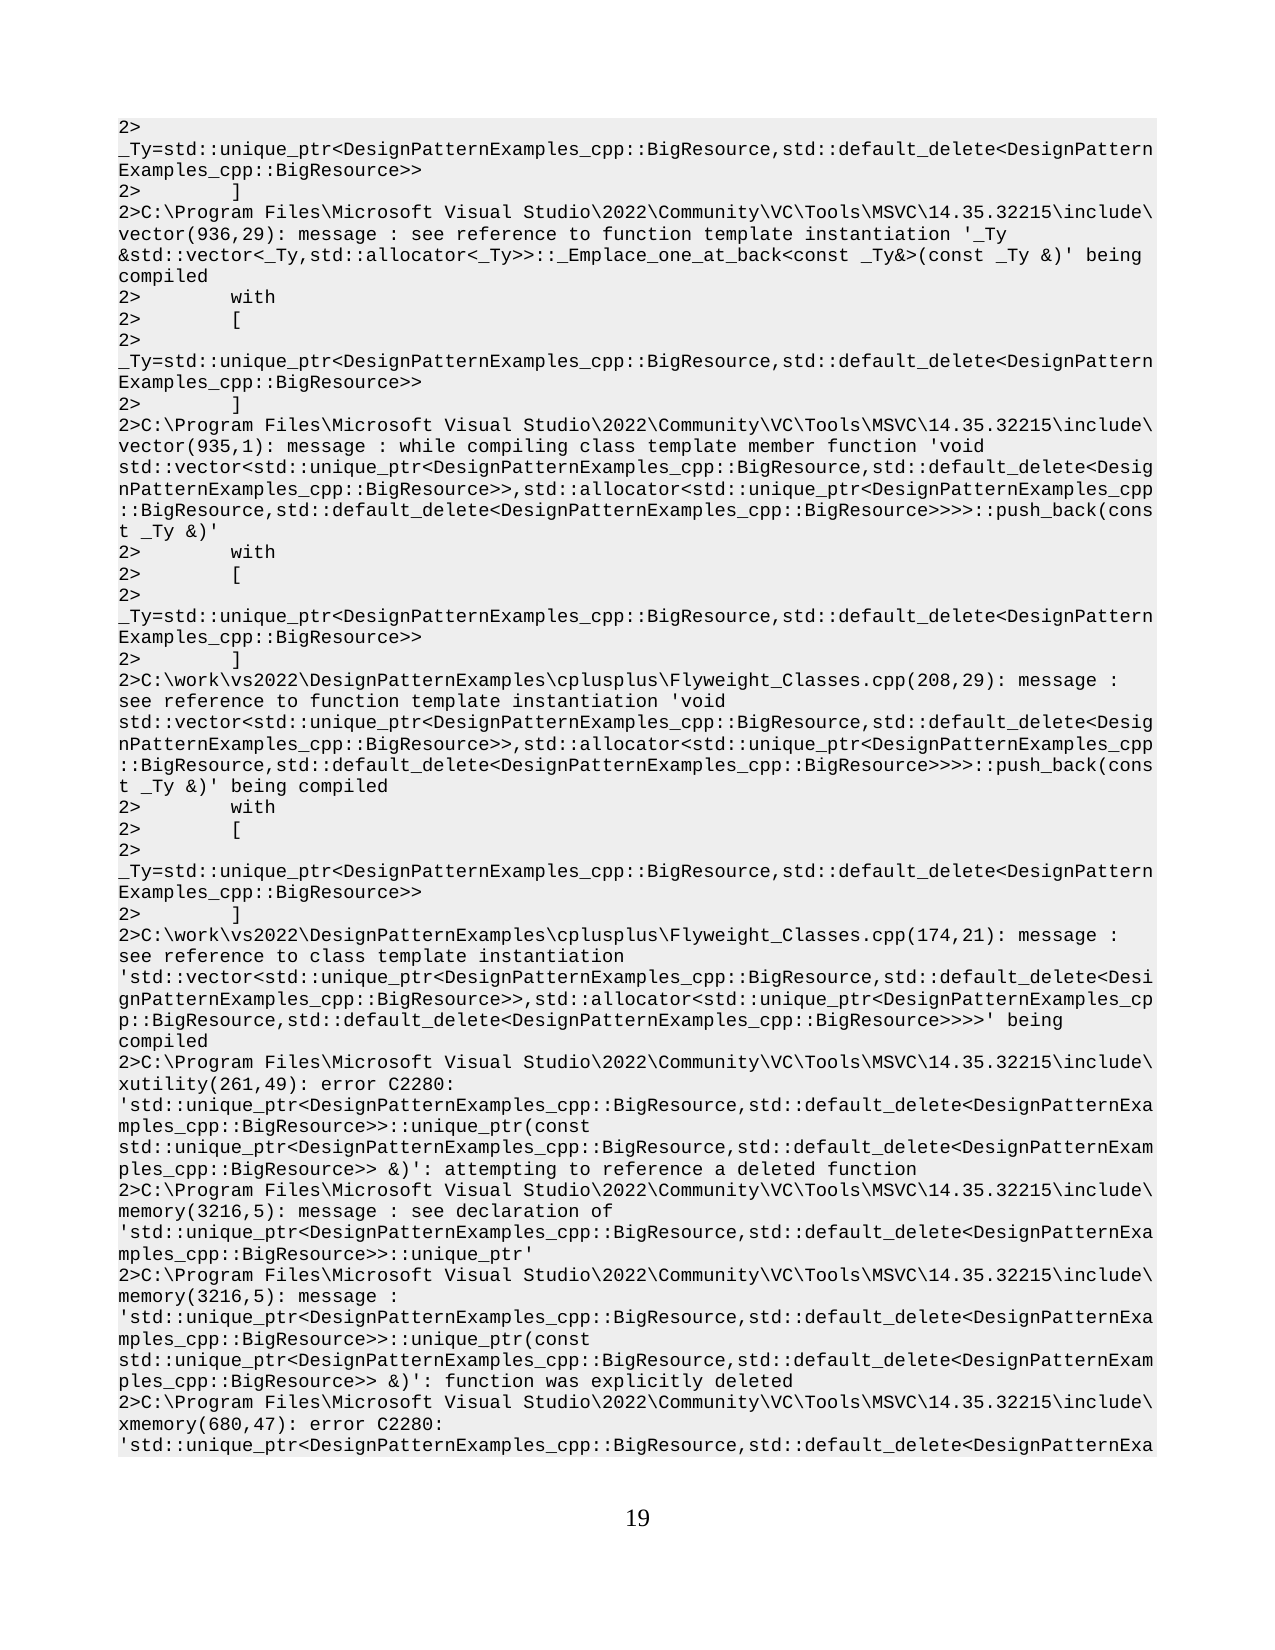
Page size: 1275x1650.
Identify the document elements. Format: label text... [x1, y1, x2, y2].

text 2> with [118, 543, 1157, 564]
text 2> [ [118, 309, 1157, 331]
text 2> _Ty=std::unique_ptr<DesignPatternExamples_cpp::BigResource,std::default_delete<DesignPatternExamples_cpp::BigResource>> [118, 841, 1157, 904]
text 2> [ [118, 819, 1157, 841]
text 2>C:\Program Files\Microsoft Visual Studio\2022\Community\VC\Tools\MSVC\14.35.32215\include\vector(936,29): message : see reference to function template instantiation '_Ty &std::vector<_Ty,std::allocator<_Ty>>::_Emplace_one_at_back<const _Ty&>(const _Ty &)' being compiled [118, 203, 1157, 288]
text 2>C:\Program Files\Microsoft Visual Studio\2022\Community\VC\Tools\MSVC\14.35.32215\include\xutility(261,49): error C2280: 'std::unique_ptr<DesignPatternExamples_cpp::BigResource,std::default_delete<DesignPatternExamples_cpp::BigResource>>::unique_ptr(const std::unique_ptr<DesignPatternExamples_cpp::BigResource,std::default_delete<DesignPatternExamples_cpp::BigResource>> &)': attempting to reference a deleted function [118, 1053, 1157, 1181]
text 2> with [118, 288, 1157, 309]
text 2>C:\Program Files\Microsoft Visual Studio\2022\Community\VC\Tools\MSVC\14.35.32215\include\xmemory(680,47): error C2280: 'std::unique_ptr<DesignPatternExamples_cpp::BigResource,std::default_delete<DesignPatternExa [118, 1393, 1157, 1457]
text 2> [ [118, 564, 1157, 586]
text 2> ] [118, 904, 1157, 926]
text 2> _Ty=std::unique_ptr<DesignPatternExamples_cpp::BigResource,std::default_delete<DesignPatternExamples_cpp::BigResource>> [118, 331, 1157, 394]
text 2> ] [118, 182, 1157, 203]
text 2>C:\Program Files\Microsoft Visual Studio\2022\Community\VC\Tools\MSVC\14.35.32215\include\memory(3216,5): message : 'std::unique_ptr<DesignPatternExamples_cpp::BigResource,std::default_delete<DesignPatternExamples_cpp::BigResource>>::unique_ptr(const std::unique_ptr<DesignPatternExamples_cpp::BigResource,std::default_delete<DesignPatternExamples_cpp::BigResource>> &)': function was explicitly deleted [118, 1266, 1157, 1393]
text 2>C:\Program Files\Microsoft Visual Studio\2022\Community\VC\Tools\MSVC\14.35.32215\include\vector(935,1): message : while compiling class template member function 'void std::vector<std::unique_ptr<DesignPatternExamples_cpp::BigResource,std::default_delete<DesignPatternExamples_cpp::BigResource>>,std::allocator<std::unique_ptr<DesignPatternExamples_cpp::BigResource,std::default_delete<DesignPatternExamples_cpp::BigResource>>>>::push_back(const _Ty &)' [118, 416, 1157, 543]
text 2> ] [118, 649, 1157, 671]
text 2> _Ty=std::unique_ptr<DesignPatternExamples_cpp::BigResource,std::default_delete<DesignPatternExamples_cpp::BigResource>> [118, 586, 1157, 649]
text 2> with [118, 798, 1157, 819]
text 2>C:\work\vs2022\DesignPatternExamples\cplusplus\Flyweight_Classes.cpp(174,21): message : see reference to class template instantiation 'std::vector<std::unique_ptr<DesignPatternExamples_cpp::BigResource,std::default_delete<DesignPatternExamples_cpp::BigResource>>,std::allocator<std::unique_ptr<DesignPatternExamples_cpp::BigResource,std::default_delete<DesignPatternExamples_cpp::BigResource>>>>' being compiled [118, 926, 1157, 1053]
text 2> ] [118, 394, 1157, 416]
text 2> _Ty=std::unique_ptr<DesignPatternExamples_cpp::BigResource,std::default_delete<DesignPatternExamples_cpp::BigResource>> [118, 118, 1157, 182]
text 2>C:\work\vs2022\DesignPatternExamples\cplusplus\Flyweight_Classes.cpp(208,29): message : see reference to function template instantiation 'void std::vector<std::unique_ptr<DesignPatternExamples_cpp::BigResource,std::default_delete<DesignPatternExamples_cpp::BigResource>>,std::allocator<std::unique_ptr<DesignPatternExamples_cpp::BigResource,std::default_delete<DesignPatternExamples_cpp::BigResource>>>>::push_back(const _Ty &)' being compiled [118, 671, 1157, 798]
text 2>C:\Program Files\Microsoft Visual Studio\2022\Community\VC\Tools\MSVC\14.35.32215\include\memory(3216,5): message : see declaration of 'std::unique_ptr<DesignPatternExamples_cpp::BigResource,std::default_delete<DesignPatternExamples_cpp::BigResource>>::unique_ptr' [118, 1181, 1157, 1266]
